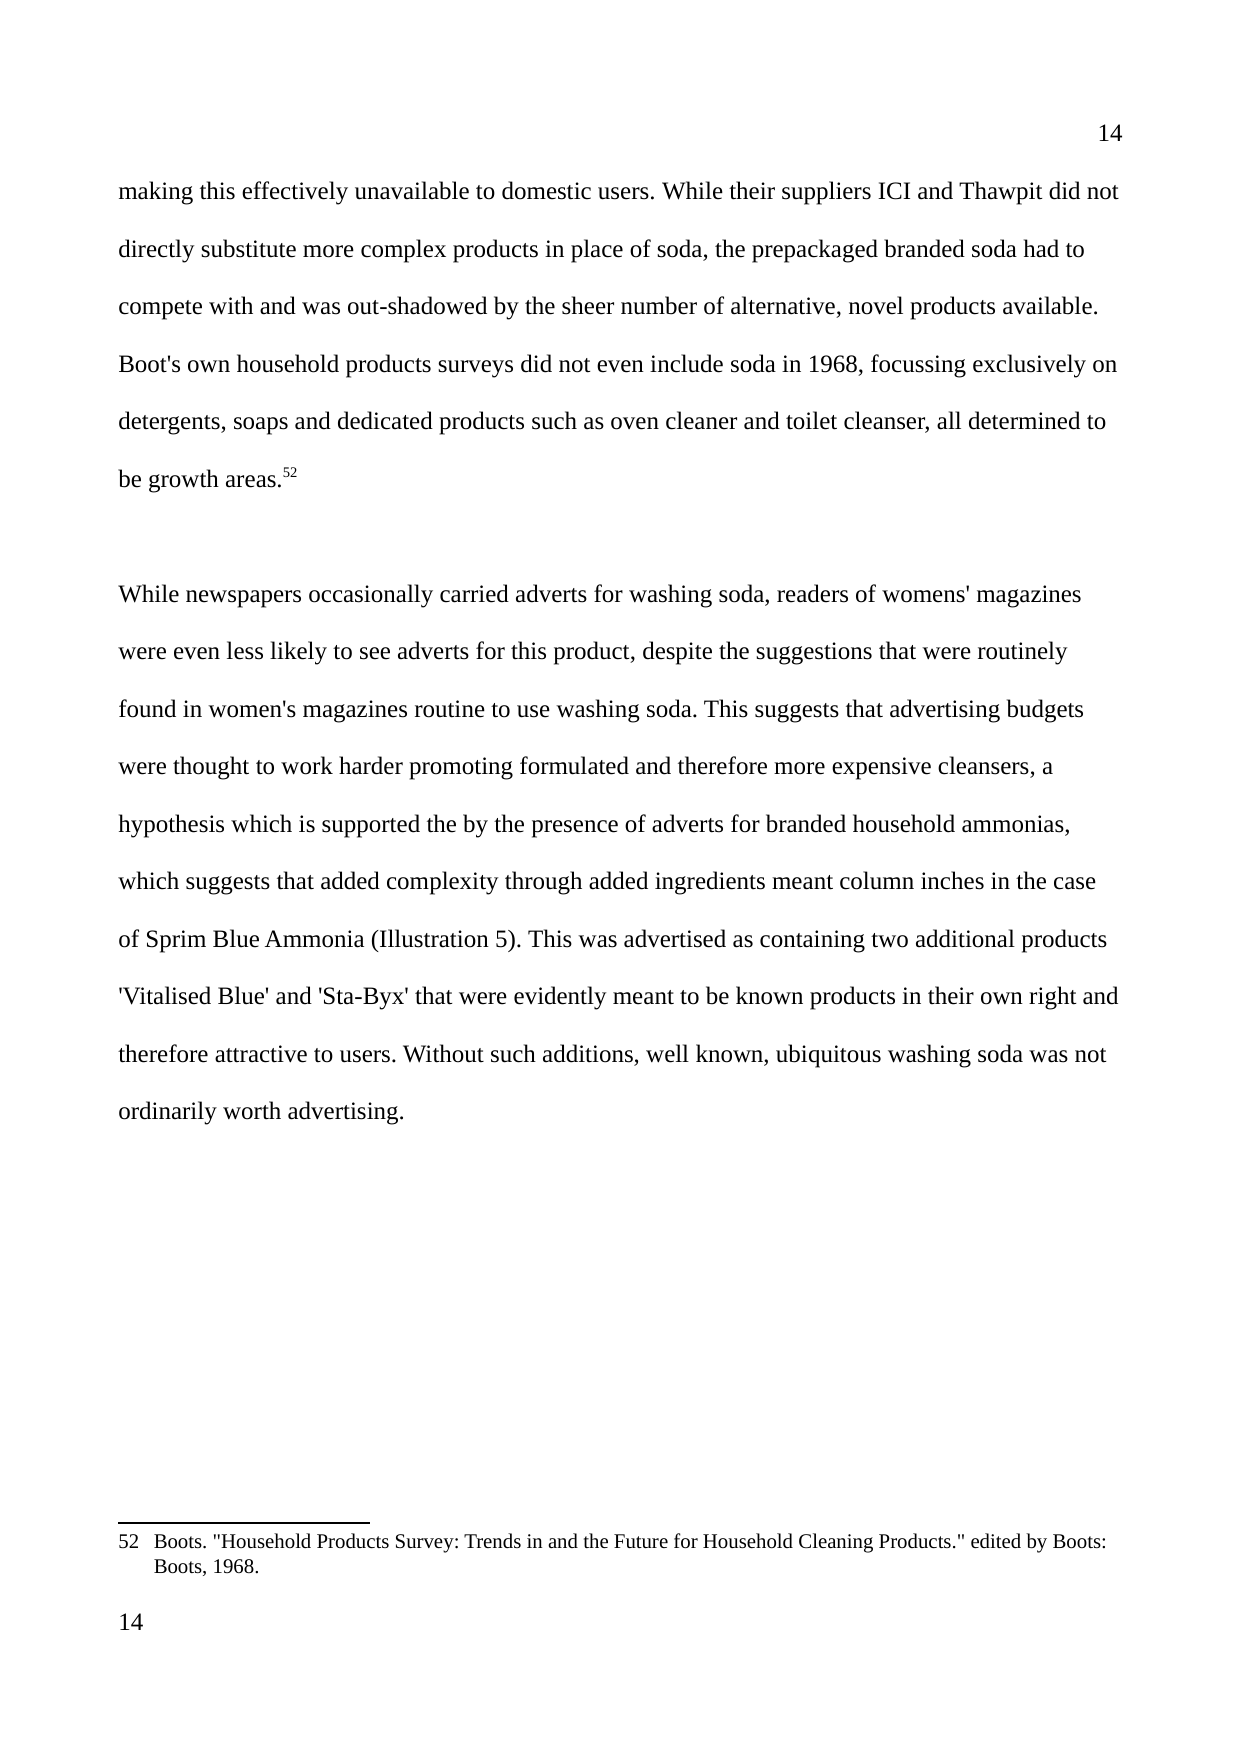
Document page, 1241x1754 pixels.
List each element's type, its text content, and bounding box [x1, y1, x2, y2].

text While newspapers occasionally carried adverts for washing soda, readers of womens' magazines were even less likely to see adverts for this product, despite the suggestions that were routinely found in women's magazines routine to use washing soda. This suggests that advertising budgets were thought to work harder promoting formulated and therefore more expensive cleansers, a hypothesis which is supported the by the presence of adverts for branded household ammonias, which suggests that added complexity through added ingredients meant column inches in the case of Sprim Blue Ammonia (Illustration 5). This was advertised as containing two additional products 'Vitalised Blue' and 'Sta-Byx' that were evidently meant to be known products in their own right and therefore attractive to users. Without such additions, well known, ubiquitous washing soda was not ordinarily worth advertising. [118, 579, 1122, 1125]
text Boots. "Household Products Survey: Trends in and the Future for Household Cleaning Products." edited by Boots: Boots, 1968. [118, 1529, 1122, 1578]
text making this effectively unavailable to domestic users. While their suppliers ICI and Thawpit did not directly substitute more complex products in place of soda, the prepackaged branded soda had to compete with and was out-shadowed by the sheer number of alternative, novel products available. Boot's own household products surveys did not even include soda in 1968, focussing exclusively on detergents, soaps and dedicated products such as oven cleaner and toilet cleanser, all determined to be growth areas. [118, 176, 1122, 493]
